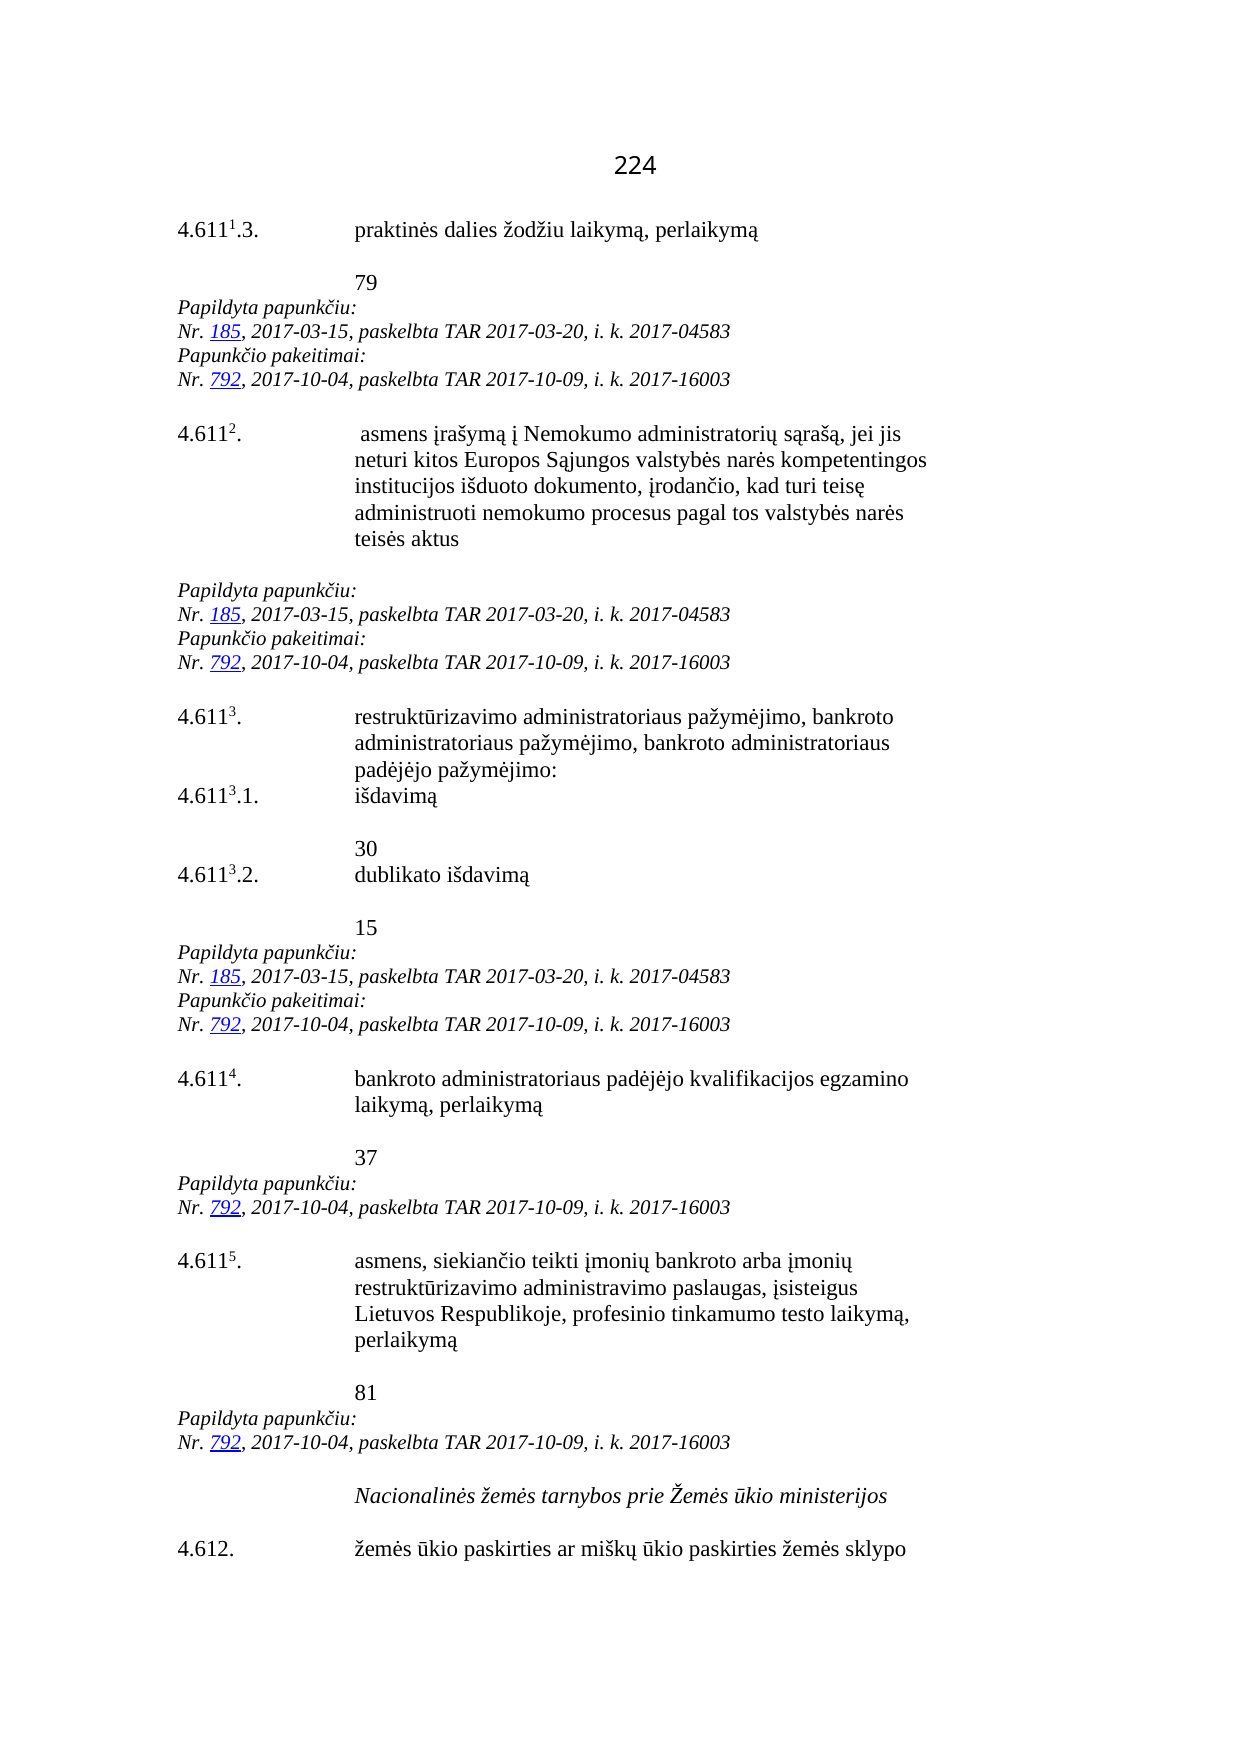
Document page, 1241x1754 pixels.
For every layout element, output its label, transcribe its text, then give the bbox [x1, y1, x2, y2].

text Nr. 792, 2017-10-04, paskelbta TAR 2017-10-09, i. k. 2017-16003 [177, 1430, 1093, 1454]
text administratoriaus pažymėjimo, bankroto administratoriaus [354, 729, 945, 756]
text Papildyta papunkčiu: [177, 1406, 1093, 1430]
text Nr. 185, 2017-03-15, paskelbta TAR 2017-03-20, i. k. 2017-04583 [177, 602, 1093, 626]
text padėjėjo pažymėjimo: [354, 756, 945, 782]
text Papildyta papunkčiu: [177, 578, 1093, 602]
text 4.6113.1. išdavimą 30 [177, 782, 945, 861]
text 4.6111.3. praktinės dalies žodžiu laikymą, perlaikymą 79 [177, 216, 945, 295]
text Papildyta papunkčiu: [177, 1171, 1093, 1195]
text Papunkčio pakeitimai: [177, 343, 1093, 367]
text Papunkčio pakeitimai: [177, 988, 1093, 1012]
text Nr. 792, 2017-10-04, paskelbta TAR 2017-10-09, i. k. 2017-16003 [177, 367, 1093, 391]
text 4.6114. bankroto administratoriaus padėjėjo kvalifikacijos egzamino [177, 1065, 945, 1092]
text Papildyta papunkčiu: [177, 295, 1093, 319]
text Nr. 185, 2017-03-15, paskelbta TAR 2017-03-20, i. k. 2017-04583 [177, 964, 1093, 988]
text Nacionalinės žemės tarnybos prie Žemės ūkio ministerijos [354, 1482, 945, 1535]
text Nr. 792, 2017-10-04, paskelbta TAR 2017-10-09, i. k. 2017-16003 [177, 1012, 1093, 1036]
text Nr. 792, 2017-10-04, paskelbta TAR 2017-10-09, i. k. 2017-16003 [177, 650, 1093, 674]
text 4.6115. asmens, siekiančio teikti įmonių bankroto arba įmonių [177, 1247, 945, 1274]
text laikymą, perlaikymą 37 [354, 1092, 945, 1171]
text restruktūrizavimo administravimo paslaugas, įsisteigus [354, 1274, 945, 1300]
text 4.6113.2. dublikato išdavimą 15 [177, 861, 945, 940]
text Nr. 185, 2017-03-15, paskelbta TAR 2017-03-20, i. k. 2017-04583 [177, 319, 1093, 343]
text Papunkčio pakeitimai: [177, 626, 1093, 650]
text Nr. 792, 2017-10-04, paskelbta TAR 2017-10-09, i. k. 2017-16003 [177, 1195, 1093, 1219]
text 4.6113. restruktūrizavimo administratoriaus pažymėjimo, bankroto [177, 703, 945, 729]
text 4.612. žemės ūkio paskirties ar miškų ūkio paskirties žemės sklypo [177, 1535, 945, 1562]
text Papildyta papunkčiu: [177, 940, 1093, 964]
text Lietuvos Respublikoje, profesinio tinkamumo testo laikymą, [354, 1300, 945, 1327]
text 4.6112. asmens įrašymą į Nemokumo administratorių sąrašą, jei jis neturi kitos Europos Sąjungos valstybės narės kompetentingos institucijos išduoto dokumento, įrodančio, kad turi teisę administruoti nemokumo procesus pagal tos valstybės narės teisės aktus [177, 420, 945, 578]
text perlaikymą 81 [354, 1327, 945, 1406]
